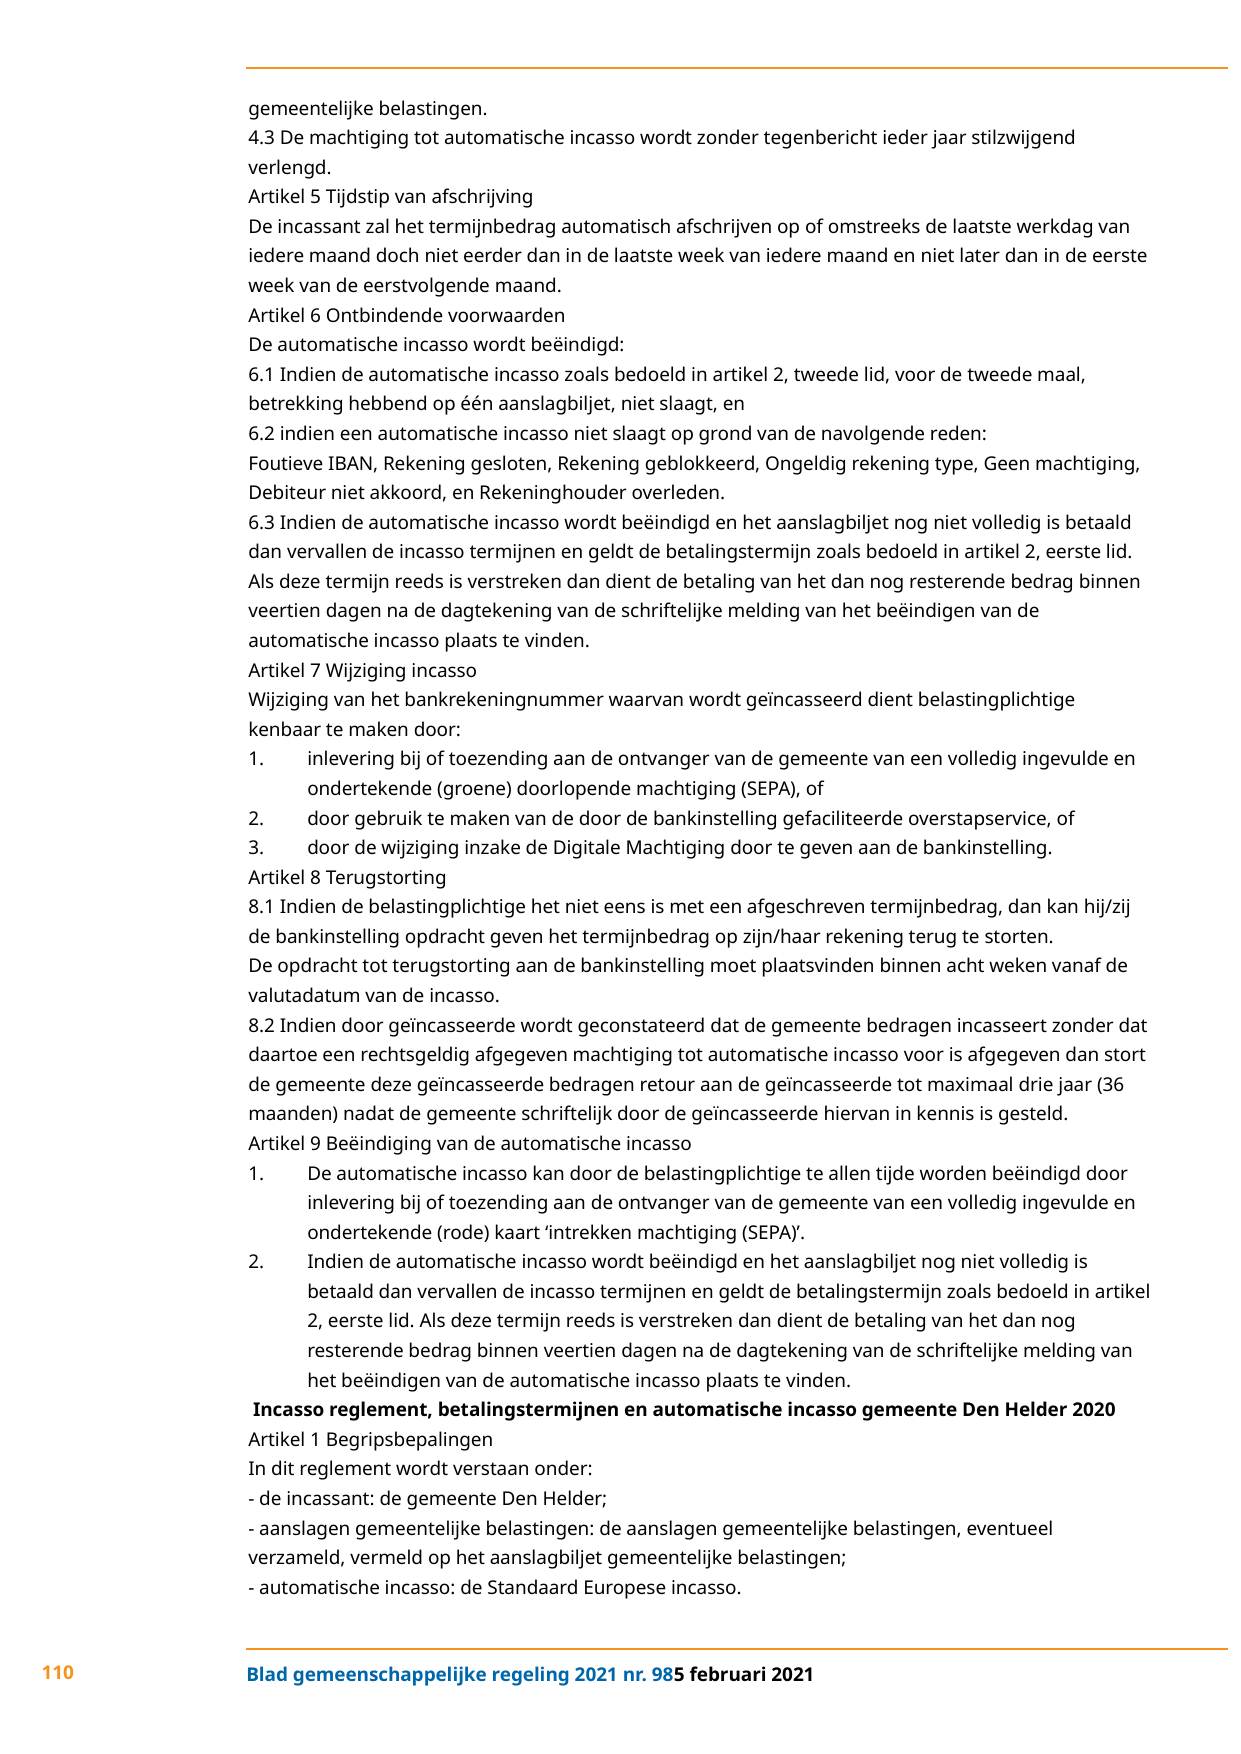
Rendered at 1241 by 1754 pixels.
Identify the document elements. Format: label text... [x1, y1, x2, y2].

text Artikel 6 Ontbindende voorwaarden [248, 302, 1152, 328]
list De automatische incasso kan door de belastingplichtige te allen tijde worden beëindigd door inlevering bij of toezending aan de ontvanger van de gemeente van een volledig ingevulde en ondertekende (rode) kaart ‘intrekken machtiging (SEPA)’. [248, 1160, 1152, 1245]
list Indien de automatische incasso wordt beëindigd en het aanslagbiljet nog niet volledig is betaald dan vervallen de incasso termijnen en geldt de betalingstermijn zoals bedoeld in artikel 2, eerste lid. Als deze termijn reeds is verstreken dan dient de betaling van het dan nog resterende bedrag binnen veertien dagen na de dagtekening van de schriftelijke melding van het beëindigen van de automatische incasso plaats te vinden. [248, 1248, 1152, 1393]
text Artikel 1 Begripsbepalingen [248, 1426, 1152, 1452]
text 6.1 Indien de automatische incasso zoals bedoeld in artikel 2, tweede lid, voor de tweede maal, betrekking hebbend op één aanslagbiljet, niet slaagt, en [248, 361, 1152, 416]
text Artikel 7 Wijziging incasso [248, 657, 1152, 683]
text Wijziging van het bankrekeningnummer waarvan wordt geïncasseerd dient belastingplichtige kenbaar te maken door: [248, 686, 1152, 742]
text De opdracht tot terugstorting aan de bankinstelling moet plaatsvinden binnen acht weken vanaf de valutadatum van de incasso. [248, 953, 1152, 1008]
list inlevering bij of toezending aan de ontvanger van de gemeente van een volledig ingevulde en ondertekende (groene) doorlopende machtiging (SEPA), of [248, 746, 1152, 801]
text 8.1 Indien de belastingplichtige het niet eens is met een afgeschreven termijnbedrag, dan kan hij/zij de bankinstelling opdracht geven het termijnbedrag op zijn/haar rekening terug te storten. [248, 893, 1152, 949]
text Foutieve IBAN, Rekening gesloten, Rekening geblokkeerd, Ongeldig rekening type, Geen machtiging, Debiteur niet akkoord, en Rekeninghouder overleden. [248, 450, 1152, 505]
text gemeentelijke belastingen. [248, 95, 1152, 121]
text Artikel 9 Beëindiging van de automatische incasso [248, 1130, 1152, 1156]
text De automatische incasso wordt beëindigd: [248, 331, 1152, 357]
text - de incassant: de gemeente Den Helder; [248, 1485, 1152, 1511]
text Incasso reglement, betalingstermijnen en automatische incasso gemeente Den Helder 2020 [248, 1396, 1152, 1422]
list door gebruik te maken van de door de bankinstelling gefaciliteerde overstapservice, of [248, 805, 1152, 831]
text 6.3 Indien de automatische incasso wordt beëindigd en het aanslagbiljet nog niet volledig is betaald dan vervallen de incasso termijnen en geldt de betalingstermijn zoals bedoeld in artikel 2, eerste lid. Als deze termijn reeds is verstreken dan dient de betaling van het dan nog resterende bedrag binnen veertien dagen na de dagtekening van de schriftelijke melding van het beëindigen van de automatische incasso plaats te vinden. [248, 509, 1152, 653]
text 8.2 Indien door geïncasseerde wordt geconstateerd dat de gemeente bedragen incasseert zonder dat daartoe een rechtsgeldig afgegeven machtiging tot automatische incasso voor is afgegeven dan stort de gemeente deze geïncasseerde bedragen retour aan de geïncasseerde tot maximaal drie jaar (36 maanden) nadat de gemeente schriftelijk door de geïncasseerde hiervan in kennis is gesteld. [248, 1012, 1152, 1126]
text De incassant zal het termijnbedrag automatisch afschrijven op of omstreeks de laatste werkdag van iedere maand doch niet eerder dan in de laatste week van iedere maand en niet later dan in de eerste week van de eerstvolgende maand. [248, 213, 1152, 298]
text 6.2 indien een automatische incasso niet slaagt op grond van de navolgende reden: [248, 420, 1152, 446]
text Artikel 8 Terugstorting [248, 864, 1152, 890]
text - aanslagen gemeentelijke belastingen: de aanslagen gemeentelijke belastingen, eventueel verzameld, vermeld op het aanslagbiljet gemeentelijke belastingen; [248, 1515, 1152, 1570]
text Artikel 5 Tijdstip van afschrijving [248, 183, 1152, 209]
list door de wijziging inzake de Digitale Machtiging door te geven aan de bankinstelling. [248, 834, 1152, 860]
text 4.3 De machtiging tot automatische incasso wordt zonder tegenbericht ieder jaar stilzwijgend verlengd. [248, 124, 1152, 180]
picture [41, 47, 231, 172]
text In dit reglement wordt verstaan onder: [248, 1456, 1152, 1481]
text - automatische incasso: de Standaard Europese incasso. [248, 1574, 1152, 1600]
